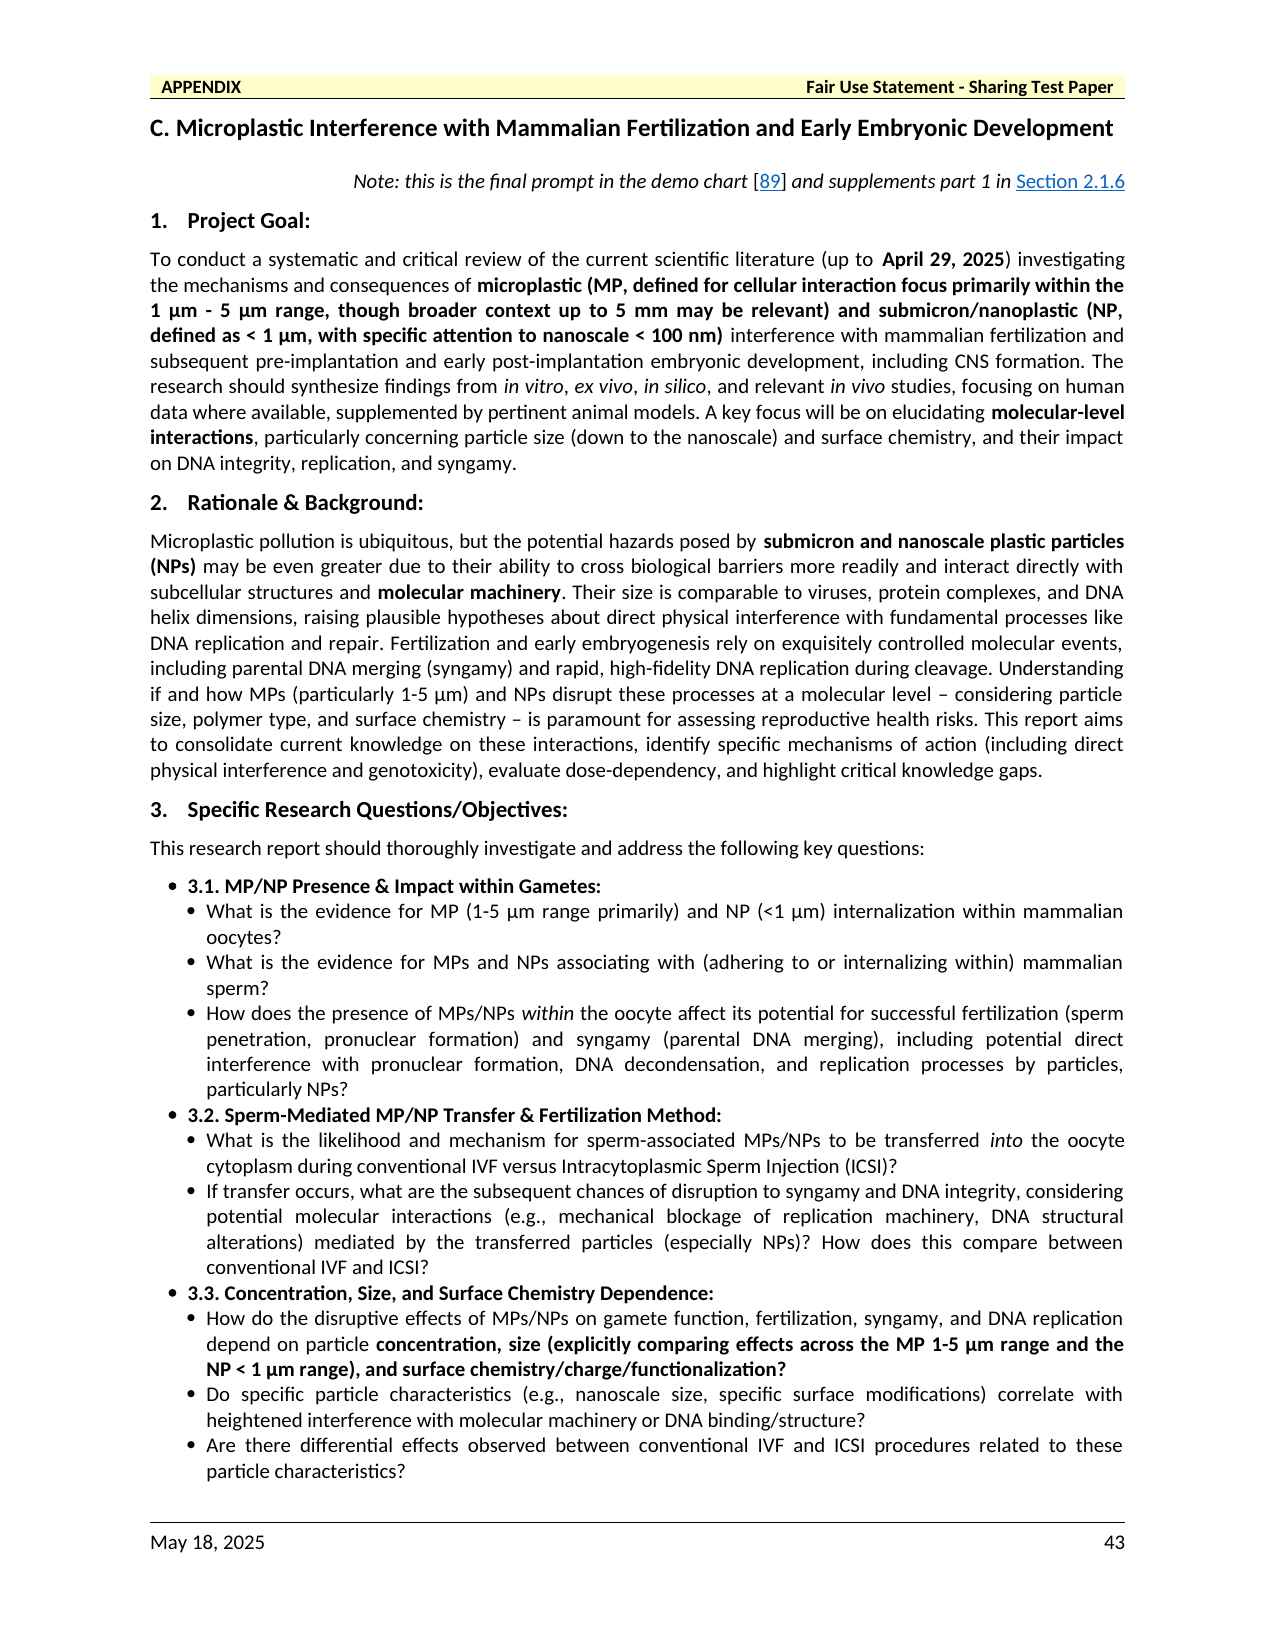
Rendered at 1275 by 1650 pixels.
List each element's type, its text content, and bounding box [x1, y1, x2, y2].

list 3.3. Concentration, Size, and Surface Chemistry Dependence: [169, 1280, 1125, 1305]
list If transfer occurs, what are the subsequent chances of disruption to syngamy and DNA integrity, considering potential molecular interactions (e.g., mechanical blockage of replication machinery, DNA structural alterations) mediated by the transferred particles (especially NPs)? How does this compare between conventional IVF and ICSI? [187, 1178, 1125, 1280]
list What is the evidence for MPs and NPs associating with (adhering to or internalizing within) mammalian sperm? [187, 949, 1125, 1000]
text Microplastic pollution is ubiquitous, but the potential hazards posed by submicron and nanoscale plastic particles (NPs) may be even greater due to their ability to cross biological barriers more readily and interact directly with subcellular structures and molecular machinery. Their size is comparable to viruses, protein complexes, and DNA helix dimensions, raising plausible hypotheses about direct physical interference with fundamental processes like DNA replication and repair. Fertilization and early embryogenesis rely on exquisitely controlled molecular events, including parental DNA merging (syngamy) and rapid, high-fidelity DNA replication during cleavage. Understanding if and how MPs (particularly 1-5 µm) and NPs disrupt these processes at a molecular level – considering particle size, polymer type, and surface chemistry – is paramount for assessing reproductive health risks. This report aims to consolidate current knowledge on these interactions, identify specific mechanisms of action (including direct physical interference and genotoxicity), evaluate dose-dependency, and highlight critical knowledge gaps. [150, 528, 1125, 782]
text Note: this is the final prompt in the demo chart [89] and supplements part 1 in Section 2.1.6 [150, 168, 1125, 193]
list 3.2. Sperm-Mediated MP/NP Transfer & Fertilization Method: [169, 1102, 1125, 1127]
subtitle Microplastic Interference with Mammalian Fertilization and Early Embryonic Development [150, 112, 1125, 143]
list Are there differential effects observed between conventional IVF and ICSI procedures related to these particle characteristics? [187, 1432, 1125, 1483]
subtitle Rationale & Background: [150, 488, 1125, 516]
subtitle Project Goal: [150, 206, 1125, 234]
list How does the presence of MPs/NPs within the oocyte affect its potential for successful fertilization (sperm penetration, pronuclear formation) and syngamy (parental DNA merging), including potential direct interference with pronuclear formation, DNA decondensation, and replication processes by particles, particularly NPs? [187, 1000, 1125, 1102]
text This research report should thoroughly investigate and address the following key questions: [150, 835, 1125, 861]
text To conduct a systematic and critical review of the current scientific literature (up to April 29, 2025) investigating the mechanisms and consequences of microplastic (MP, defined for cellular interaction focus primarily within the 1 µm - 5 µm range, though broader context up to 5 mm may be relevant) and submicron/nanoplastic (NP, defined as < 1 µm, with specific attention to nanoscale < 100 nm) interference with mammalian fertilization and subsequent pre-implantation and early post-implantation embryonic development, including CNS formation. The research should synthesize findings from in vitro, ex vivo, in silico, and relevant in vivo studies, focusing on human data where available, supplemented by pertinent animal models. A key focus will be on elucidating molecular-level interactions, particularly concerning particle size (down to the nanoscale) and surface chemistry, and their impact on DNA integrity, replication, and syngamy. [150, 246, 1125, 475]
list How do the disruptive effects of MPs/NPs on gamete function, fertilization, syngamy, and DNA replication depend on particle concentration, size (explicitly comparing effects across the MP 1-5 µm range and the NP < 1 µm range), and surface chemistry/charge/functionalization? [187, 1305, 1125, 1382]
list What is the likelihood and mechanism for sperm-associated MPs/NPs to be transferred into the oocyte cytoplasm during conventional IVF versus Intracytoplasmic Sperm Injection (ICSI)? [187, 1127, 1125, 1178]
subtitle Specific Research Questions/Objectives: [150, 795, 1125, 823]
list What is the evidence for MP (1-5 µm range primarily) and NP (<1 µm) internalization within mammalian oocytes? [187, 899, 1125, 949]
list Do specific particle characteristics (e.g., nanoscale size, specific surface modifications) correlate with heightened interference with molecular machinery or DNA binding/structure? [187, 1382, 1125, 1432]
list 3.1. MP/NP Presence & Impact within Gametes: [169, 873, 1125, 899]
